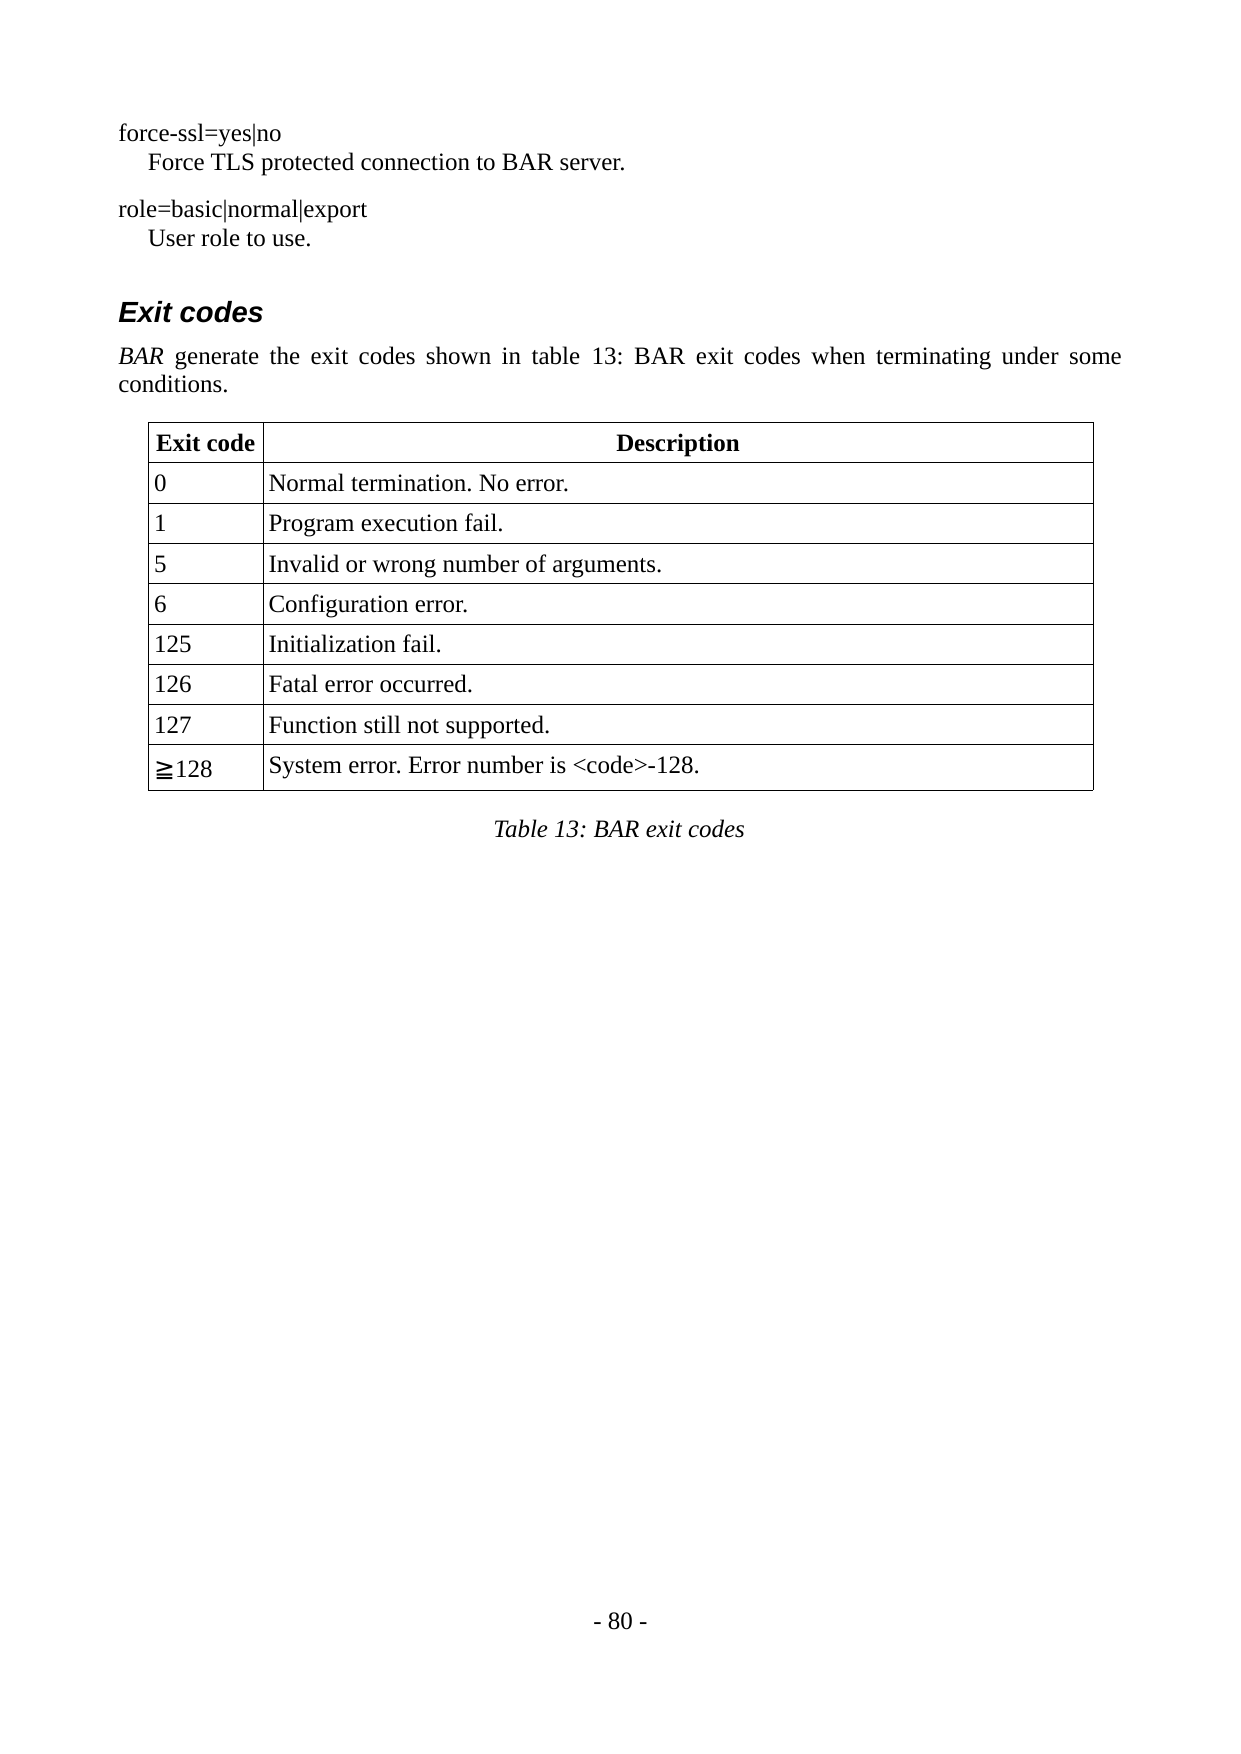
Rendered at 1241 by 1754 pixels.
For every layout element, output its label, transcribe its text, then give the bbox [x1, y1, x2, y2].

table_cell 127 [149, 705, 263, 744]
table_cell System error. Error number is <code>-128. [264, 745, 1093, 790]
table_cell Invalid or wrong number of arguments. [264, 544, 1093, 583]
table_cell Initialization fail. [264, 625, 1093, 664]
table_cell Configuration error. [264, 584, 1093, 623]
text User role to use. [148, 223, 1122, 251]
table_cell Normal termination. No error. [264, 463, 1093, 502]
table_cell 1 [149, 504, 263, 543]
subtitle Exit codes [118, 295, 1122, 328]
text Table 13: BAR exit codes [118, 814, 1122, 842]
table_header Exit code [149, 423, 263, 462]
table_cell 6 [149, 584, 263, 623]
table_cell 125 [149, 625, 263, 664]
table_header Description [264, 423, 1093, 462]
table_cell Program execution fail. [264, 504, 1093, 543]
table_cell 0 [149, 463, 263, 502]
text BAR generate the exit codes shown in table 13: BAR exit codes when terminating under some conditions. [118, 341, 1122, 398]
table_cell 5 [149, 544, 263, 583]
table_cell Fatal error occurred. [264, 665, 1093, 704]
title role=basic|normal|export [118, 194, 1122, 223]
table_cell Function still not supported. [264, 705, 1093, 744]
table_cell 126 [149, 665, 263, 704]
table_cell ≧128 [149, 745, 263, 790]
title force-ssl=yes|no [118, 118, 1122, 147]
text Force TLS protected connection to BAR server. [148, 147, 1122, 176]
